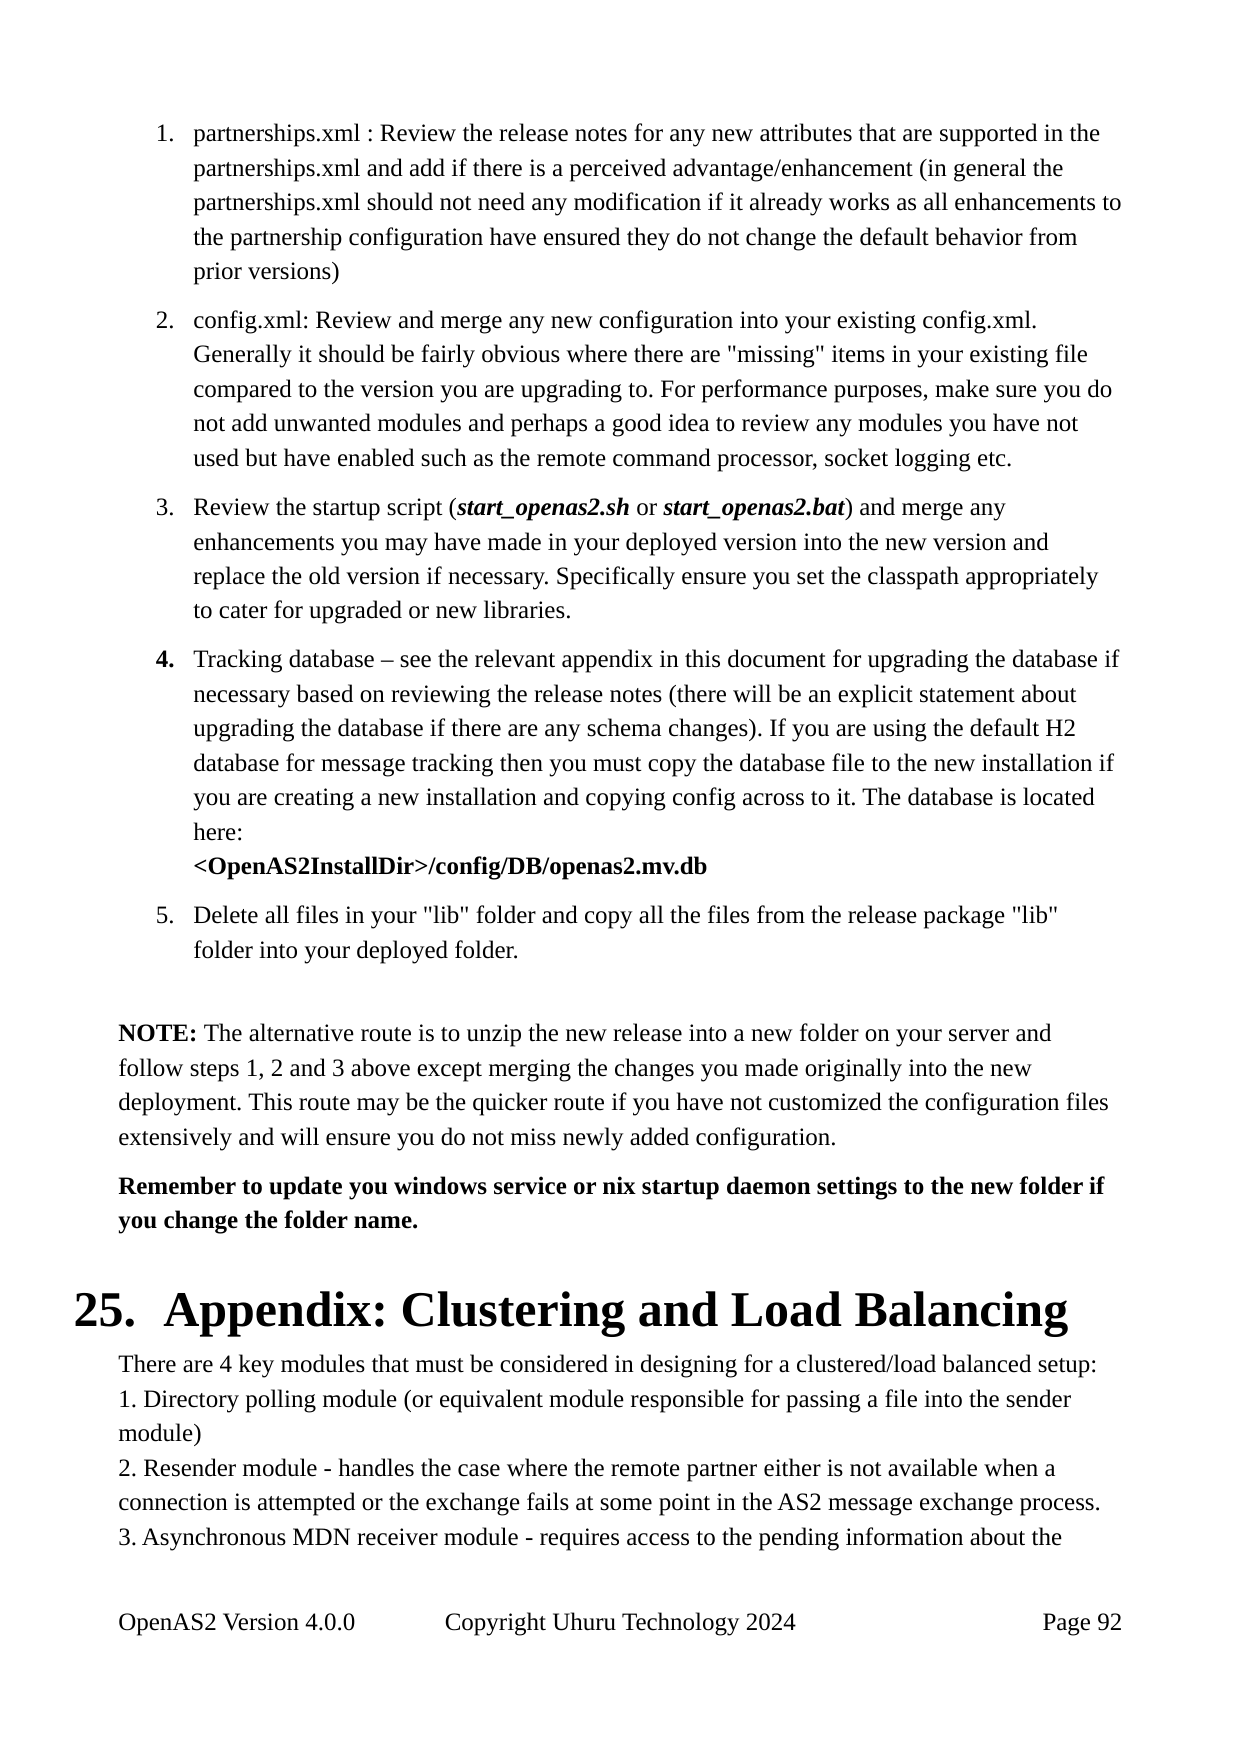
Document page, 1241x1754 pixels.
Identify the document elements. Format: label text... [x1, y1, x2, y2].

list Review the startup script (start_openas2.sh or start_openas2.bat) and merge any enhancements you may have made in your deployed version into the new version and replace the old version if necessary. Specifically ensure you set the classpath appropriately to cater for upgraded or new libraries. [156, 492, 1122, 624]
text NOTE: The alternative route is to unzip the new release into a new folder on your server and follow steps 1, 2 and 3 above except merging the changes you made originally into the new deployment. This route may be the quicker route if you have not customized the configuration files extensively and will ensure you do not miss newly added configuration. [118, 1018, 1122, 1151]
text Remember to update you windows service or nix startup daemon settings to the new folder if you change the folder name. [118, 1171, 1122, 1234]
list Tracking database – see the relevant appendix in this document for upgrading the database if necessary based on reviewing the release notes (there will be an explicit statement about upgrading the database if there are any schema changes). If you are using the default H2 database for message tracking then you must copy the database file to the new installation if you are creating a new installation and copying config across to it. The database is located here: <OpenAS2InstallDir>/config/DB/openas2.mv.db [156, 644, 1122, 880]
text There are 4 key modules that must be considered in designing for a clustered/load balanced setup: 1. Directory polling module (or equivalent module responsible for passing a file into the sender module) 2. Resender module - handles the case where the remote partner either is not available when a connection is attempted or the exchange fails at some point in the AS2 message exchange process. 3. Asynchronous MDN receiver module - requires access to the pending information about the [118, 1349, 1122, 1551]
list partnerships.xml : Review the release notes for any new attributes that are supported in the partnerships.xml and add if there is a perceived advantage/enhancement (in general the partnerships.xml should not need any modification if it already works as all enhancements to the partnership configuration have ensured they do not change the default behavior from prior versions) [156, 118, 1122, 285]
subtitle Appendix: Clustering and Load Balancing [73, 1279, 1122, 1337]
list config.xml: Review and merge any new configuration into your existing config.xml. Generally it should be fairly obvious where there are "missing" items in your existing file compared to the version you are upgrading to. For performance purposes, make sure you do not add unwanted modules and perhaps a good idea to review any modules you have not used but have enabled such as the remote command processor, socket logging etc. [156, 305, 1122, 472]
list Delete all files in your "lib" folder and copy all the files from the release package "lib" folder into your deployed folder. [156, 901, 1122, 998]
